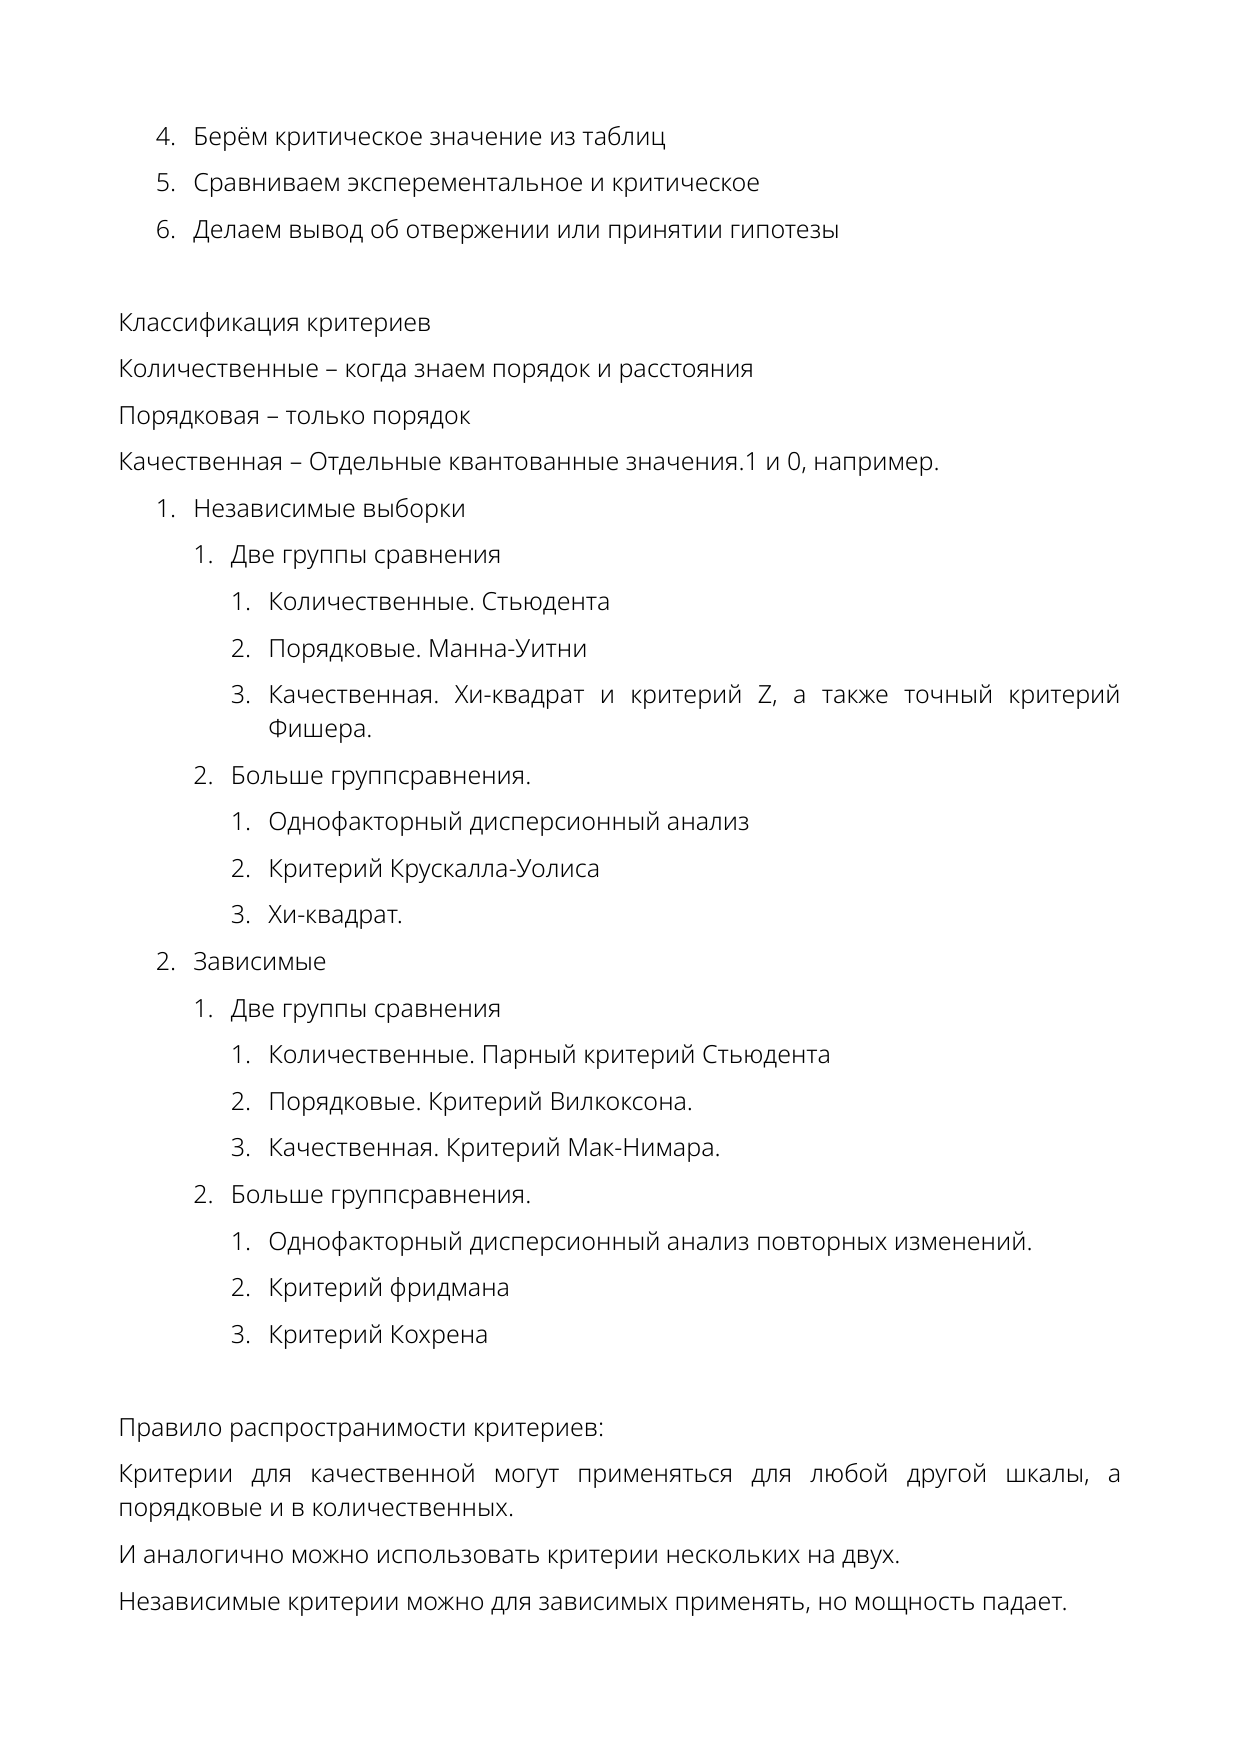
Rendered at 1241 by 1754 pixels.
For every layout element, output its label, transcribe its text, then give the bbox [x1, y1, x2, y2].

text Независимые критерии можно для зависимых применять, но мощность падает. [118, 1583, 1122, 1617]
list Хи-квадрат. [231, 897, 1122, 931]
text Критерии для качественной могут применяться для любой другой шкалы, а порядковые и в количественных. [118, 1456, 1122, 1524]
list Количественные. Парный критерий Стьюдента [231, 1037, 1122, 1071]
list Две группы сравнения [193, 537, 1122, 571]
text Качественная – Отдельные квантованные значения.1 и 0, например. [118, 444, 1122, 478]
list Критерий фридмана [231, 1270, 1122, 1304]
list Качественная. Критерий Мак-Нимара. [231, 1130, 1122, 1164]
list Больше группсравнения. [193, 757, 1122, 792]
list Качественная. Хи-квадрат и критерий Z, а также точный критерий Фишера. [231, 677, 1122, 745]
list Однофакторный дисперсионный анализ повторных изменений. [231, 1223, 1122, 1257]
list Порядковые. Критерий Вилкоксона. [231, 1083, 1122, 1117]
list Две группы сравнения [193, 990, 1122, 1024]
text И аналогично можно использовать критерии нескольких на двух. [118, 1537, 1122, 1571]
list Больше группсравнения. [193, 1177, 1122, 1211]
text Классификация критериев [118, 304, 1122, 338]
list Независимые выборки [156, 491, 1122, 525]
list Берём критическое значение из таблиц [156, 118, 1122, 152]
text Количественные – когда знаем порядок и расстояния [118, 351, 1122, 385]
list Количественные. Стьюдента [231, 584, 1122, 618]
list Критерий Кохрена [231, 1316, 1122, 1350]
list Делаем вывод об отвержении или принятии гипотезы [156, 211, 1122, 245]
list Сравниваем эксперементальное и критическое [156, 165, 1122, 199]
text Правило распространимости критериев: [118, 1409, 1122, 1443]
list Зависимые [156, 944, 1122, 978]
list Критерий Крускалла-Уолиса [231, 851, 1122, 885]
text Порядковая – только порядок [118, 397, 1122, 432]
list Однофакторный дисперсионный анализ [231, 804, 1122, 838]
list Порядковые. Манна-Уитни [231, 630, 1122, 664]
